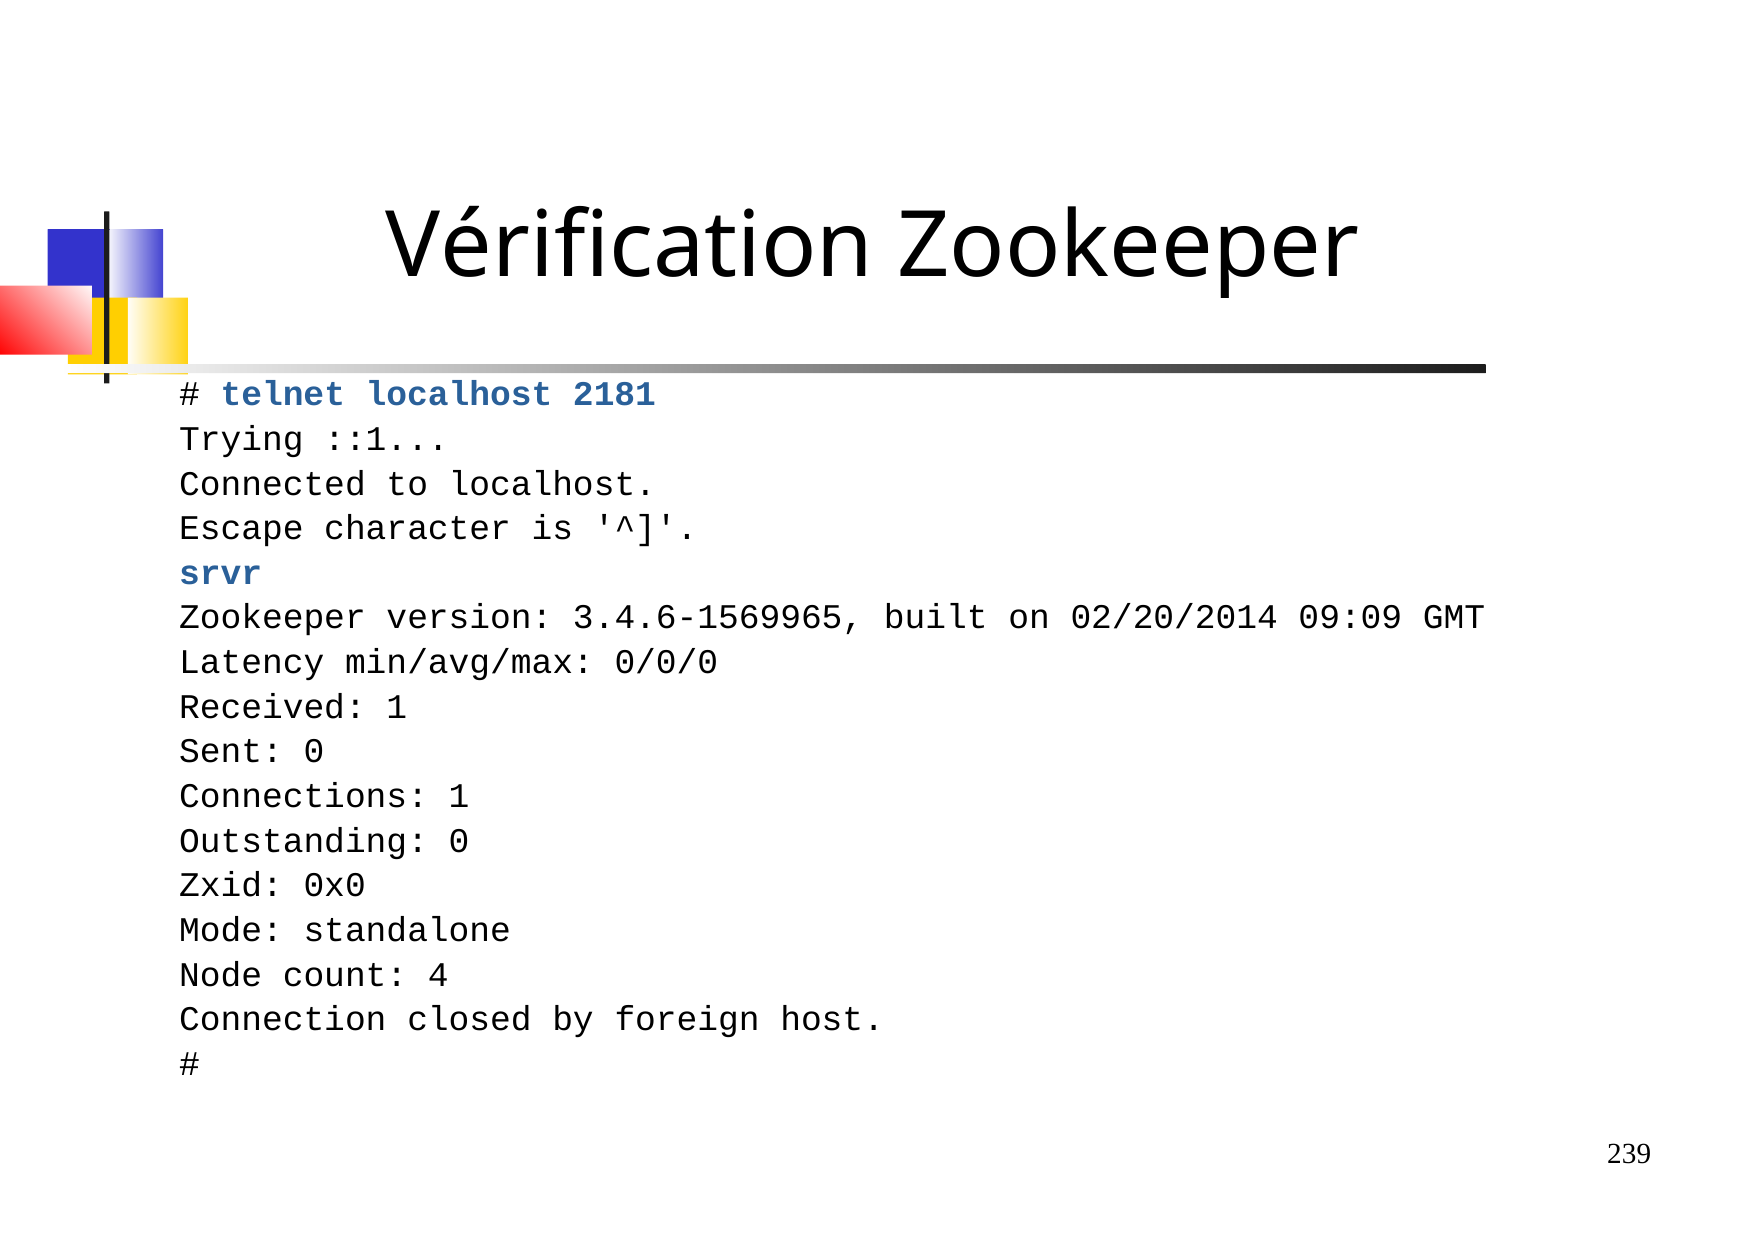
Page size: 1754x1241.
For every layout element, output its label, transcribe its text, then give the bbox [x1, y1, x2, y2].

list # telnet localhost 2181 Trying ::1... Connected to localhost. Escape character is '^]'. srvr Zookeeper version: 3.4.6-1569965, built on 02/20/2014 09:09 GMT Latency min/avg/max: 0/0/0 Received: 1 Sent: 0 Connections: 1 Outstanding: 0 Zxid: 0x0 Mode: standalone Node count: 4 Connection closed by foreign host. # [179, 371, 1567, 1091]
title Vérification Zookeeper [179, 139, 1567, 351]
